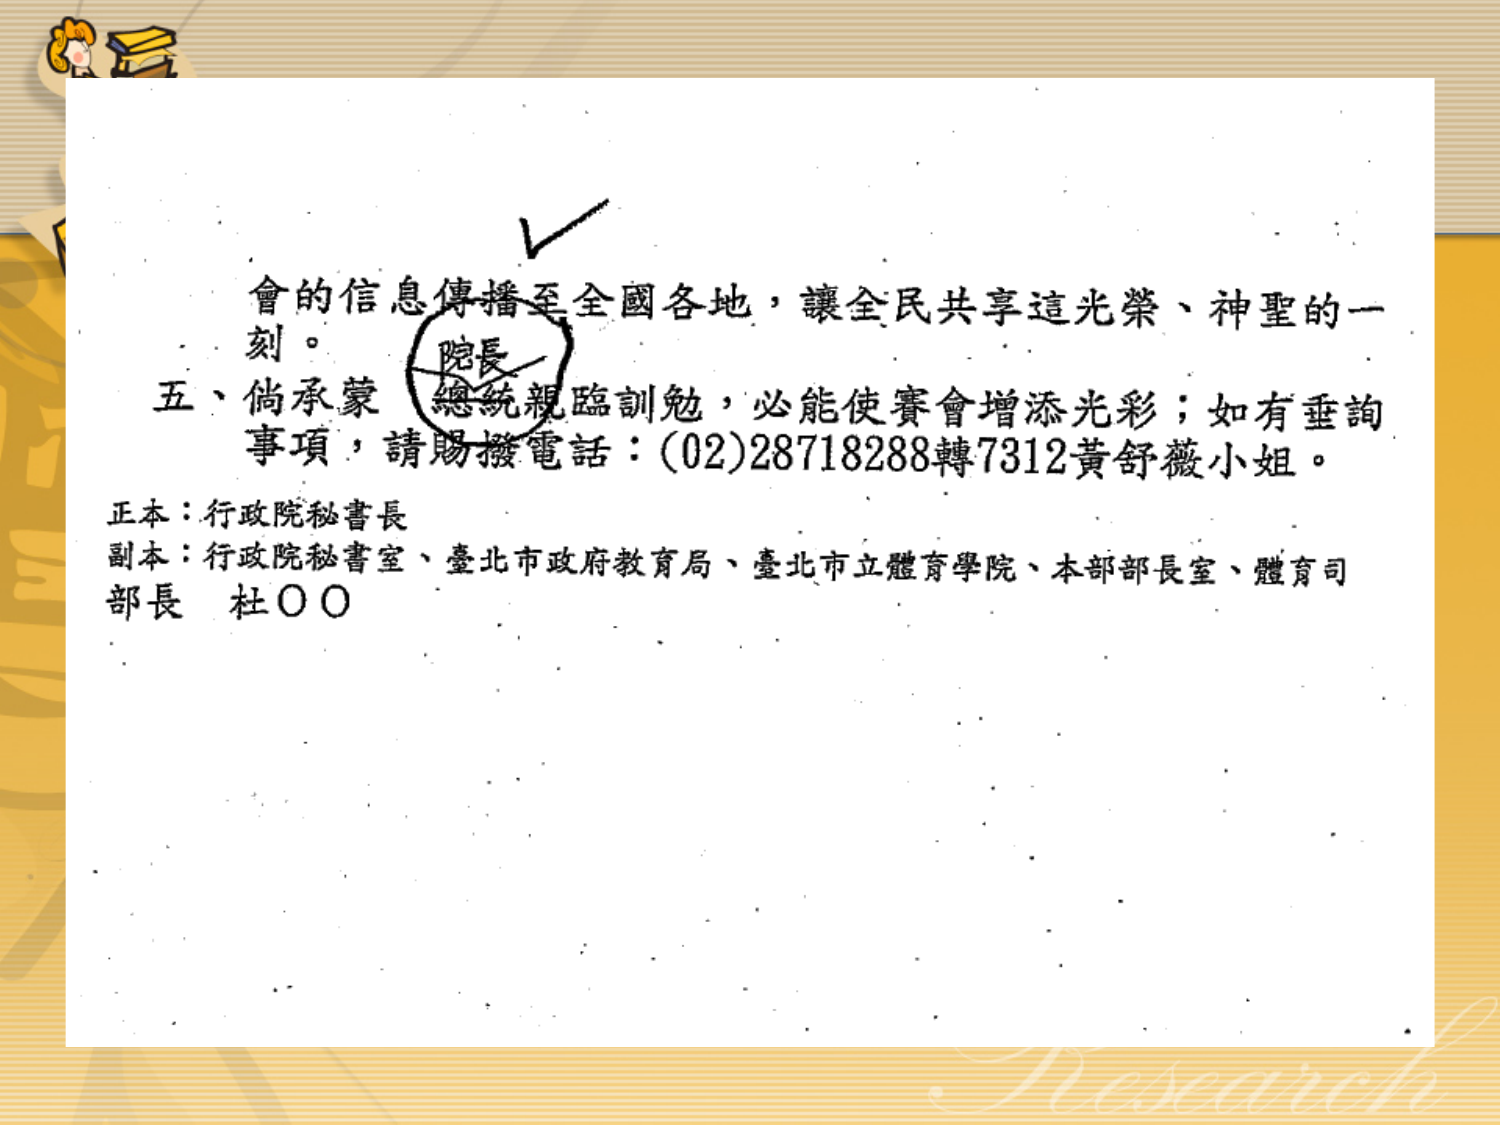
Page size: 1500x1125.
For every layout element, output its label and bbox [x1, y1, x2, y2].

text_box [1012, 50, 1463, 126]
chart [65, 78, 1435, 1047]
title [250, 63, 1012, 78]
